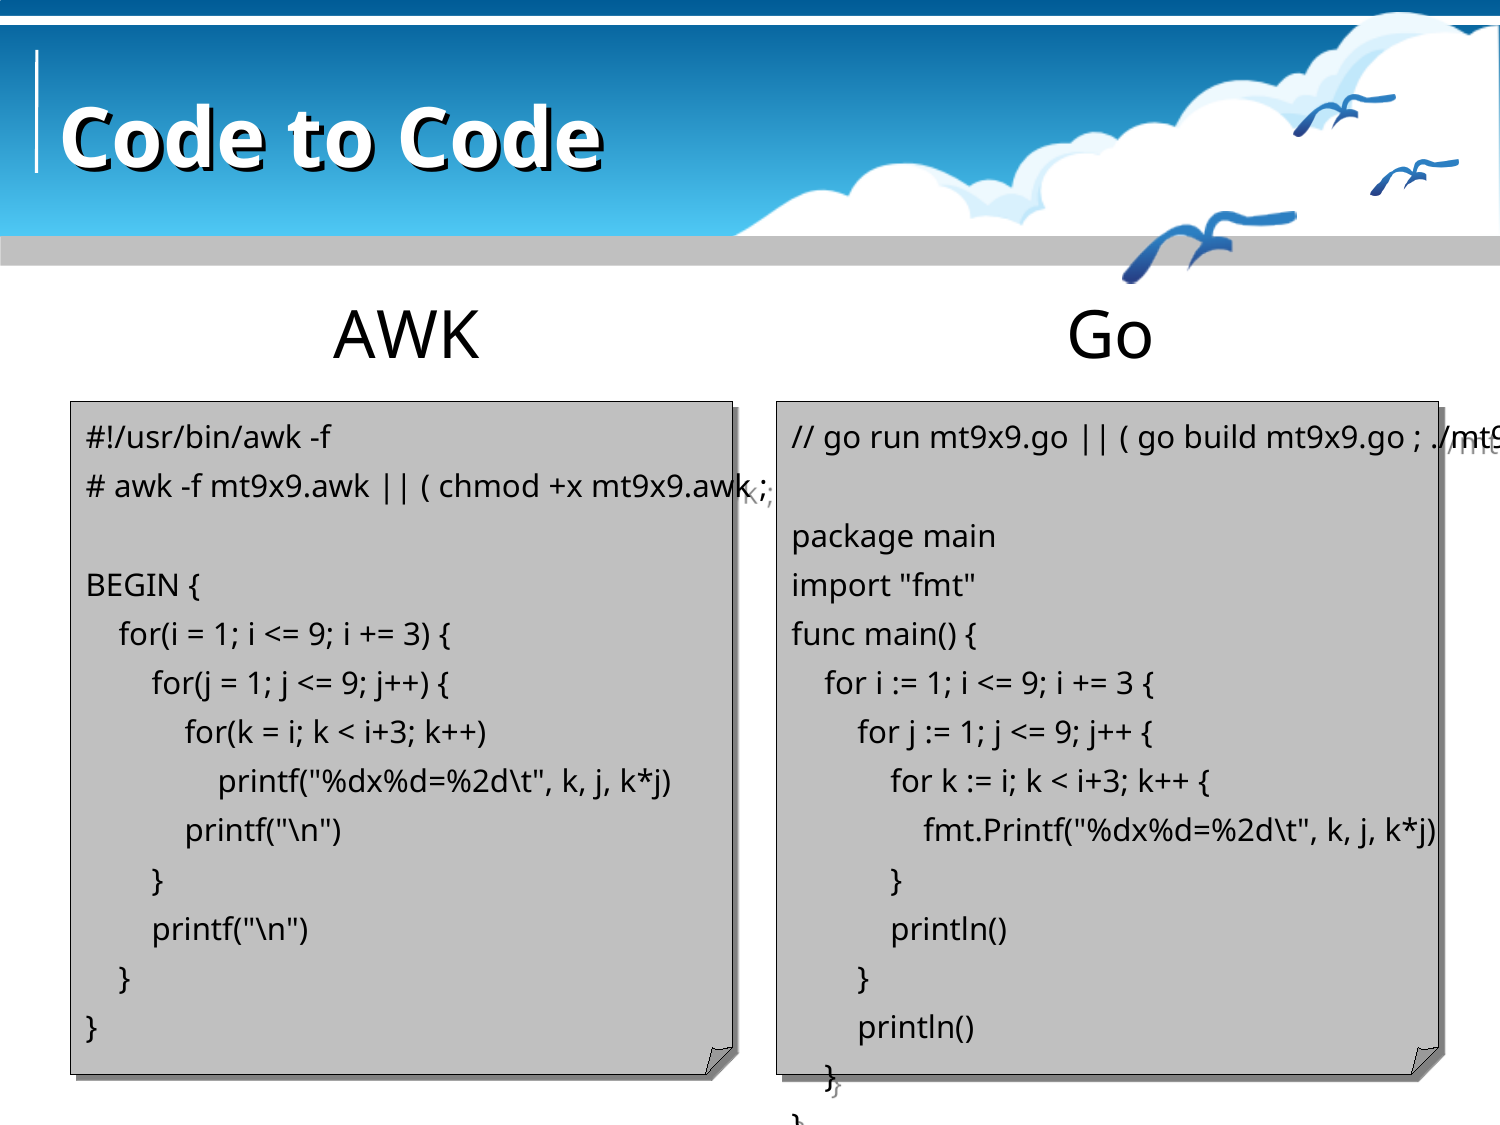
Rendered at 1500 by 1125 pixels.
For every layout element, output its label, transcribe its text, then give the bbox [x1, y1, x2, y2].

text_box // go run mt9x9.go || ( go build mt9x9.go ; ./mt9x9 ) package main import "fmt" func main() { for i := 1; i <= 9; i += 3 { for j := 1; j <= 9; j++ { for k := i; k < i+3; k++ { fmt.Printf("%dx%d=%2d\t", k, j, k*j) } println() } println() } } [776, 401, 1439, 1075]
text_box AWK [318, 283, 591, 388]
text_box Go [1051, 283, 1323, 388]
title Code to Code [59, 86, 1465, 186]
picture [730, 12, 1500, 283]
text_box #!/usr/bin/awk -f # awk -f mt9x9.awk || ( chmod +x mt9x9.awk ; ./mt9x9.awk ) BEGIN { for(i = 1; i <= 9; i += 3) { for(j = 1; j <= 9; j++) { for(k = i; k < i+3; k++) printf("%dx%d=%2d\t", k, j, k*j) printf("\n") } printf("\n") } } [70, 401, 733, 1075]
